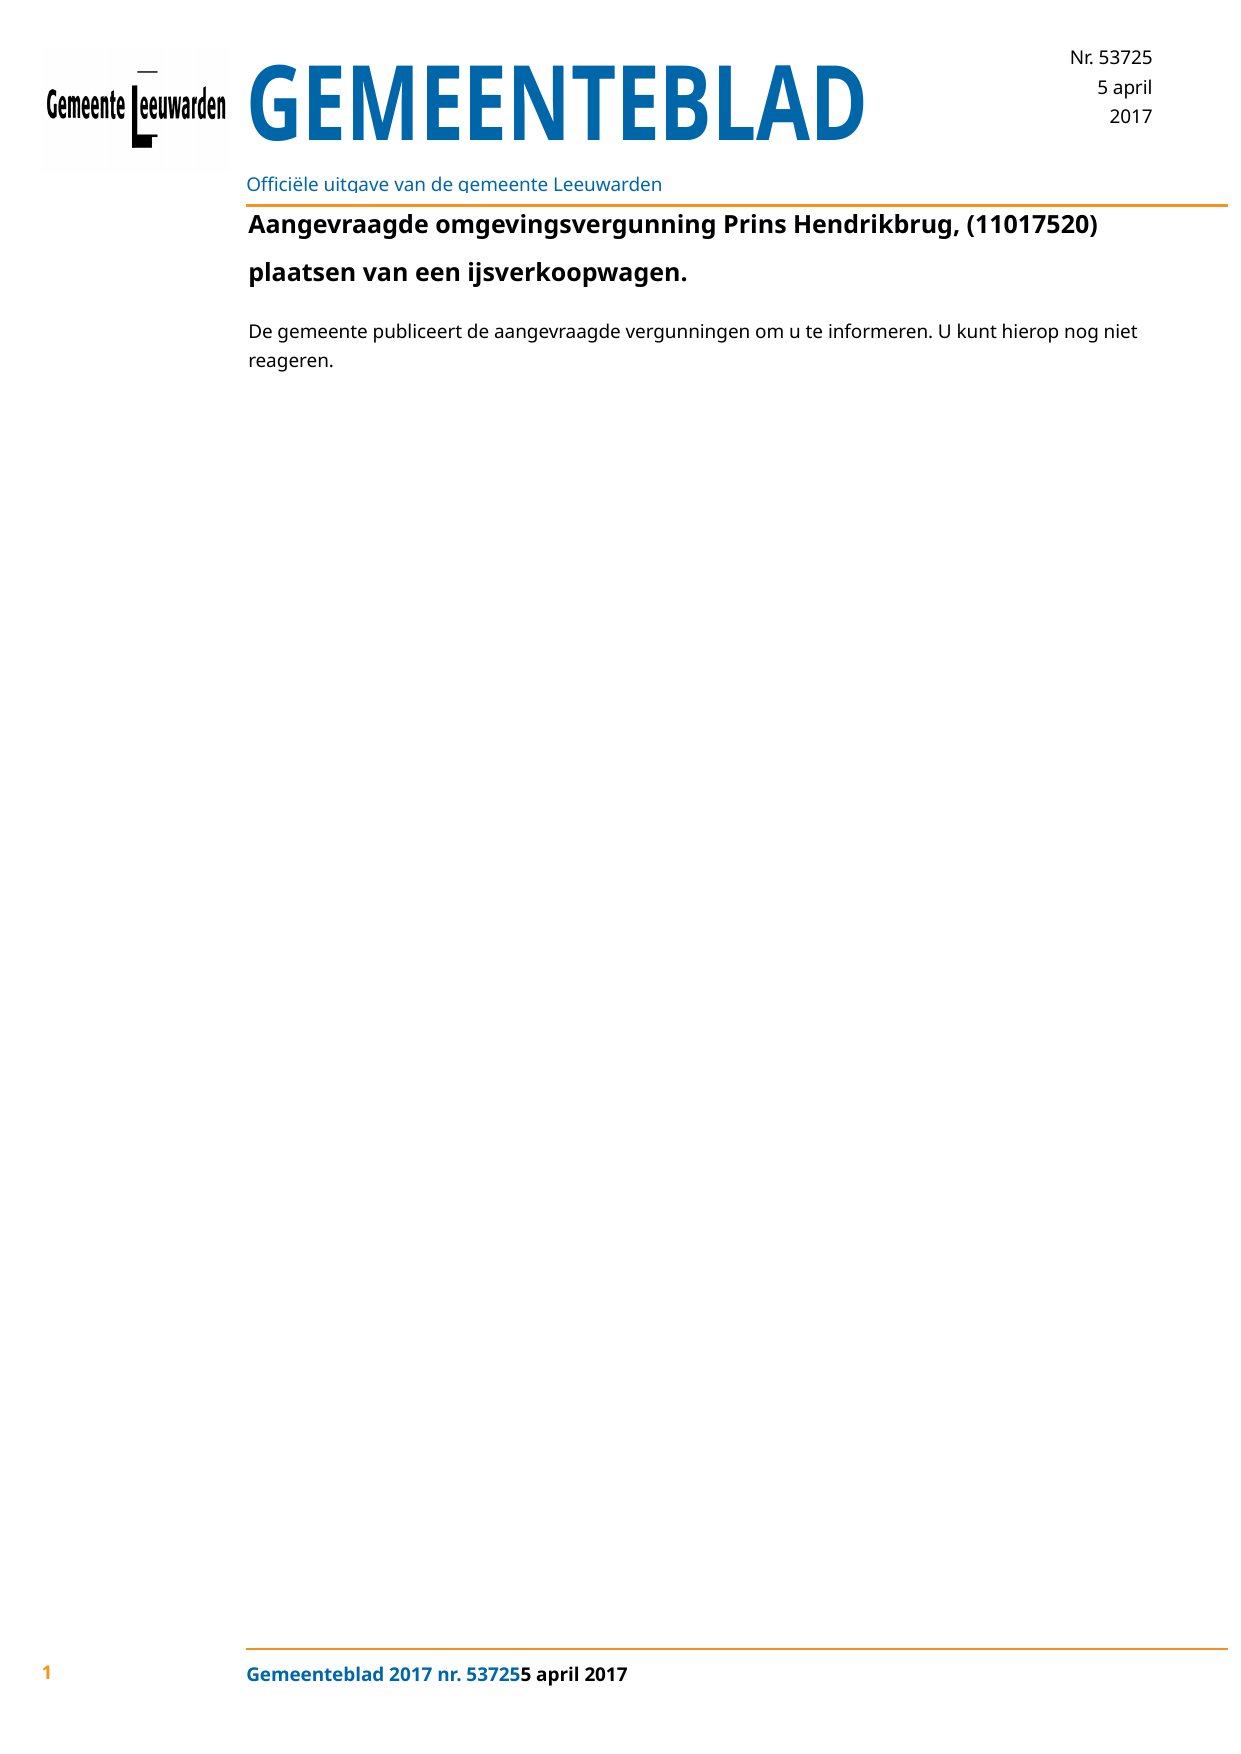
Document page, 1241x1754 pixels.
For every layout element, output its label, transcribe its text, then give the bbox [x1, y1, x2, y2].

picture [41, 47, 231, 172]
text Aangevraagde omgevingsvergunning Prins Hendrikbrug, (11017520) plaatsen van een ijsverkoopwagen. [248, 207, 1152, 288]
text De gemeente publiceert de aangevraagde vergunningen om u te informeren. U kunt hierop nog niet reageren. [248, 318, 1152, 373]
